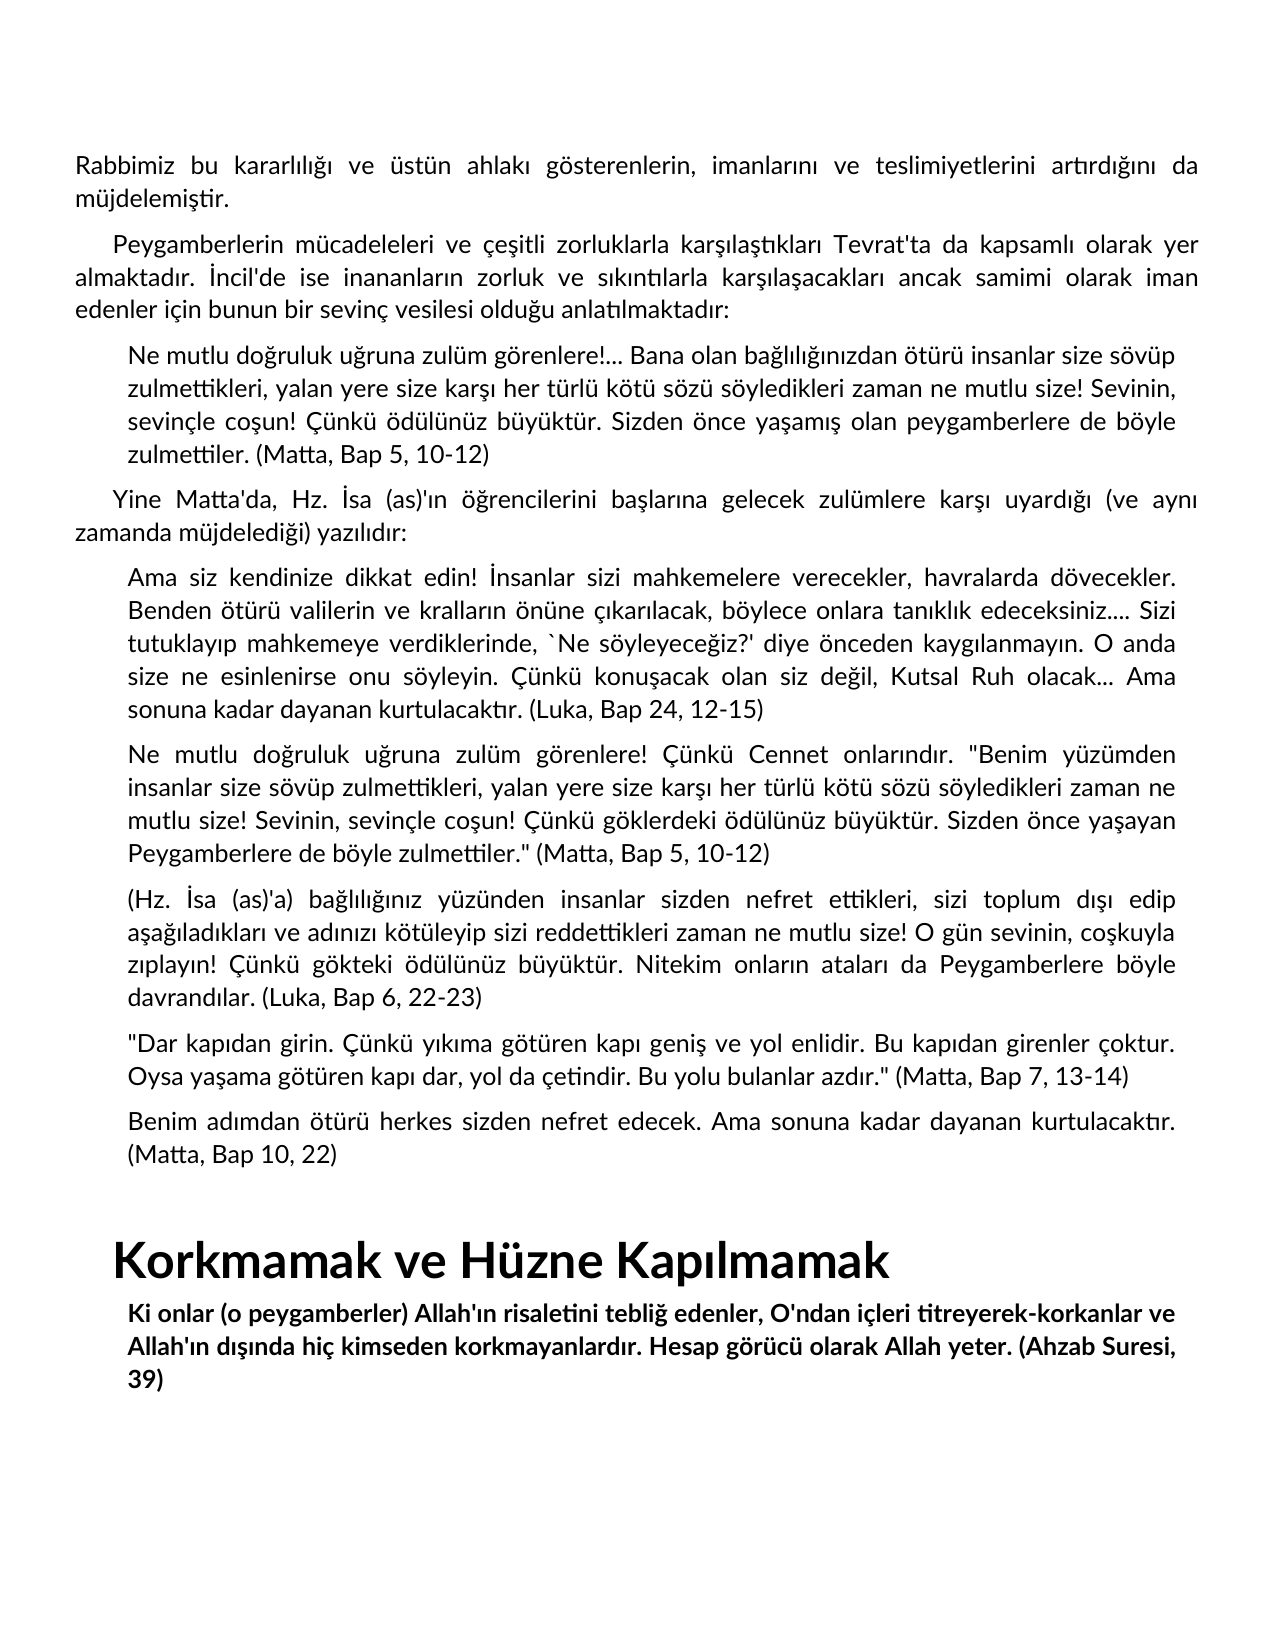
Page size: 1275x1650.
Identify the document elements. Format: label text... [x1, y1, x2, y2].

text Ki onlar (o peygamberler) Allah'ın risaletini tebliğ edenler, O'ndan içleri titreyerek-korkanlar ve Allah'ın dışında hiç kimseden korkmayanlardır. Hesap görücü olarak Allah yeter. (Ahzab Suresi, 39) [127, 1298, 1177, 1394]
text Rabbimiz bu kararlılığı ve üstün ahlakı gösterenlerin, imanlarını ve teslimiyetlerini artırdığını da müjdelemiştir. [75, 150, 1200, 213]
text Peygamberlerin mücadeleleri ve çeşitli zorluklarla karşılaştıkları Tevrat'ta da kapsamlı olarak yer almaktadır. İncil'de ise inananların zorluk ve sıkıntılarla karşılaşacakları ancak samimi olarak iman edenler için bunun bir sevinç vesilesi olduğu anlatılmaktadır: [75, 228, 1200, 324]
text (Hz. İsa (as)'a) bağlılığınız yüzünden insanlar sizden nefret ettikleri, sizi toplum dışı edip aşağıladıkları ve adınızı kötüleyip sizi reddettikleri zaman ne mutlu size! O gün sevinin, coşkuyla zıplayın! Çünkü gökteki ödülünüz büyüktür. Nitekim onların ataları da Peygamberlere böyle davrandılar. (Luka, Bap 6, 22-23) [127, 883, 1177, 1012]
subtitle Korkmamak ve Hüzne Kapılmamak [112, 1229, 1200, 1289]
text Yine Matta'da, Hz. İsa (as)'ın öğrencilerini başlarına gelecek zulümlere karşı uyardığı (ve aynı zamanda müjdelediği) yazılıdır: [75, 484, 1200, 547]
text "Dar kapıdan girin. Çünkü yıkıma götüren kapı geniş ve yol enlidir. Bu kapıdan girenler çoktur. Oysa yaşama götüren kapı dar, yol da çetindir. Bu yolu bulanlar azdır." (Matta, Bap 7, 13-14) [127, 1027, 1177, 1090]
text Ama siz kendinize dikkat edin! İnsanlar sizi mahkemelere verecekler, havralarda dövecekler. Benden ötürü valilerin ve kralların önüne çıkarılacak, böylece onlara tanıklık edeceksiniz.... Sizi tutuklayıp mahkemeye verdiklerinde, `Ne söyleyeceğiz?' diye önceden kaygılanmayın. O anda size ne esinlenirse onu söyleyin. Çünkü konuşacak olan siz değil, Kutsal Ruh olacak... Ama sonuna kadar dayanan kurtulacaktır. (Luka, Bap 24, 12-15) [127, 562, 1177, 724]
text Benim adımdan ötürü herkes sizden nefret edecek. Ama sonuna kadar dayanan kurtulacaktır. (Matta, Bap 10, 22) [127, 1106, 1177, 1169]
text Ne mutlu doğruluk uğruna zulüm görenlere!... Bana olan bağlılığınızdan ötürü insanlar size sövüp zulmettikleri, yalan yere size karşı her türlü kötü sözü söyledikleri zaman ne mutlu size! Sevinin, sevinçle coşun! Çünkü ödülünüz büyüktür. Sizden önce yaşamış olan peygamberlere de böyle zulmettiler. (Matta, Bap 5, 10-12) [127, 339, 1177, 468]
text Ne mutlu doğruluk uğruna zulüm görenlere! Çünkü Cennet onlarındır. "Benim yüzümden insanlar size sövüp zulmettikleri, yalan yere size karşı her türlü kötü sözü söyledikleri zaman ne mutlu size! Sevinin, sevinçle coşun! Çünkü göklerdeki ödülünüz büyüktür. Sizden önce yaşayan Peygamberlere de böyle zulmettiler." (Matta, Bap 5, 10-12) [127, 739, 1177, 868]
